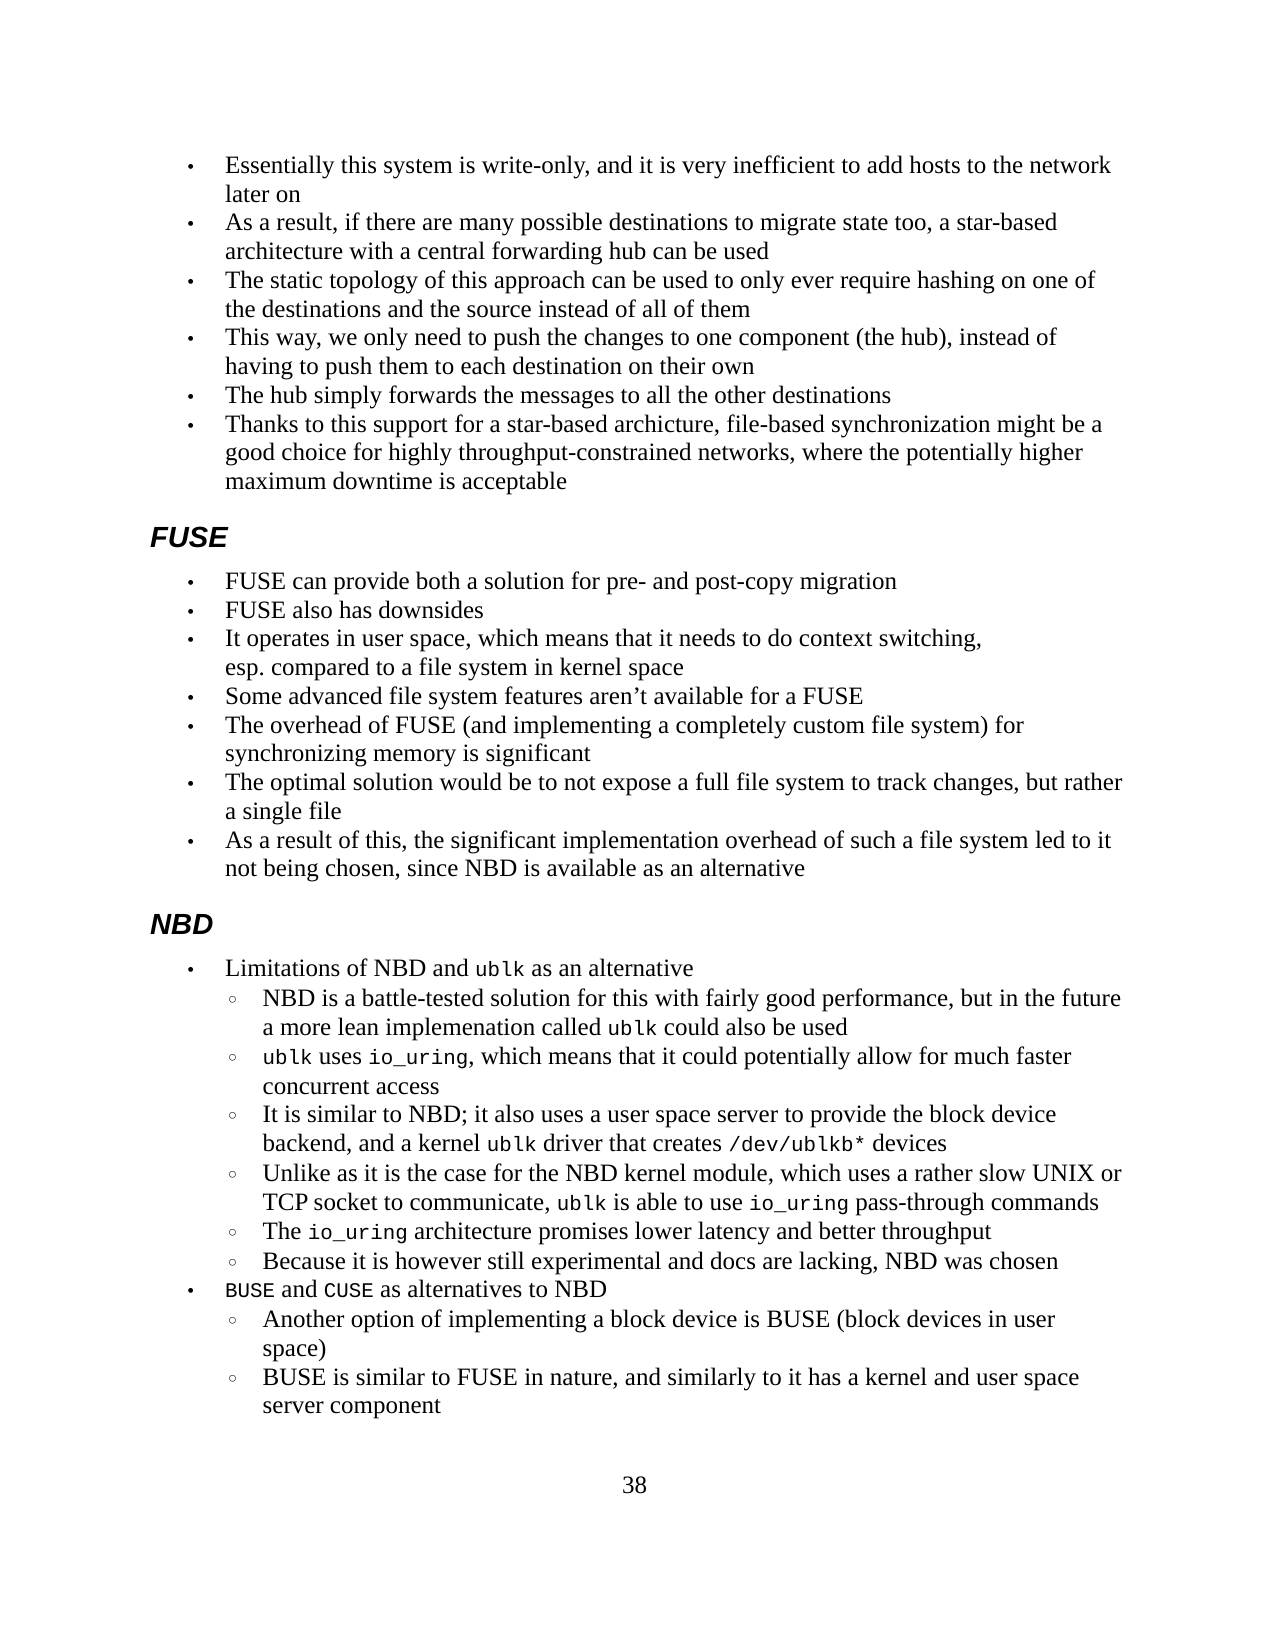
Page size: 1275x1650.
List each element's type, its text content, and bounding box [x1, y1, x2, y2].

subtitle NBD [150, 907, 1125, 941]
list This way, we only need to push the changes to one component (the hub), instead of having to push them to each destination on their own [187, 322, 1125, 380]
list As a result, if there are many possible destinations to migrate state too, a star-based architecture with a central forwarding hub can be used [187, 207, 1125, 265]
subtitle FUSE [150, 520, 1125, 553]
list The hub simply forwards the messages to all the other destinations [187, 380, 1125, 409]
list The overhead of FUSE (and implementing a completely custom file system) for synchronizing memory is significant [187, 710, 1125, 767]
list The static topology of this approach can be used to only ever require hashing on one of the destinations and the source instead of all of them [187, 265, 1125, 322]
list Thanks to this support for a star-based archicture, file-based synchronization might be a good choice for highly throughput-constrained networks, where the potentially higher maximum downtime is acceptable [187, 409, 1125, 495]
list Limitations of NBD and ublk as an alternative [187, 953, 1125, 983]
list ublk uses io_uring, which means that it could potentially allow for much faster concurrent access [225, 1041, 1125, 1099]
list Essentially this system is write-only, and it is very inefficient to add hosts to the network later on [187, 150, 1125, 207]
list Another option of implementing a block device is BUSE (block devices in user space) [225, 1304, 1125, 1362]
list The optimal solution would be to not expose a full file system to track changes, but rather a single file [187, 767, 1125, 825]
list It operates in user space, which means that it needs to do context switching, esp. compared to a file system in kernel space [187, 623, 1125, 681]
list It is similar to NBD; it also uses a user space server to provide the block device backend, and a kernel ublk driver that creates /dev/ublkb* devices [225, 1099, 1125, 1158]
list BUSE and CUSE as alternatives to NBD [187, 1274, 1125, 1304]
list Unlike as it is the case for the NBD kernel module, which uses a rather slow UNIX or TCP socket to communicate, ublk is able to use io_uring pass-through commands [225, 1158, 1125, 1216]
list BUSE is similar to FUSE in nature, and similarly to it has a kernel and user space server component [225, 1362, 1125, 1419]
list As a result of this, the significant implementation overhead of such a file system led to it not being chosen, since NBD is available as an alternative [187, 825, 1125, 882]
list The io_uring architecture promises lower latency and better throughput [225, 1216, 1125, 1246]
list Because it is however still experimental and docs are lacking, NBD was chosen [225, 1246, 1125, 1274]
list NBD is a battle-tested solution for this with fairly good performance, but in the future a more lean implemenation called ublk could also be used [225, 983, 1125, 1041]
list Some advanced file system features aren’t available for a FUSE [187, 681, 1125, 710]
list FUSE also has downsides [187, 595, 1125, 623]
list FUSE can provide both a solution for pre- and post-copy migration [187, 566, 1125, 595]
